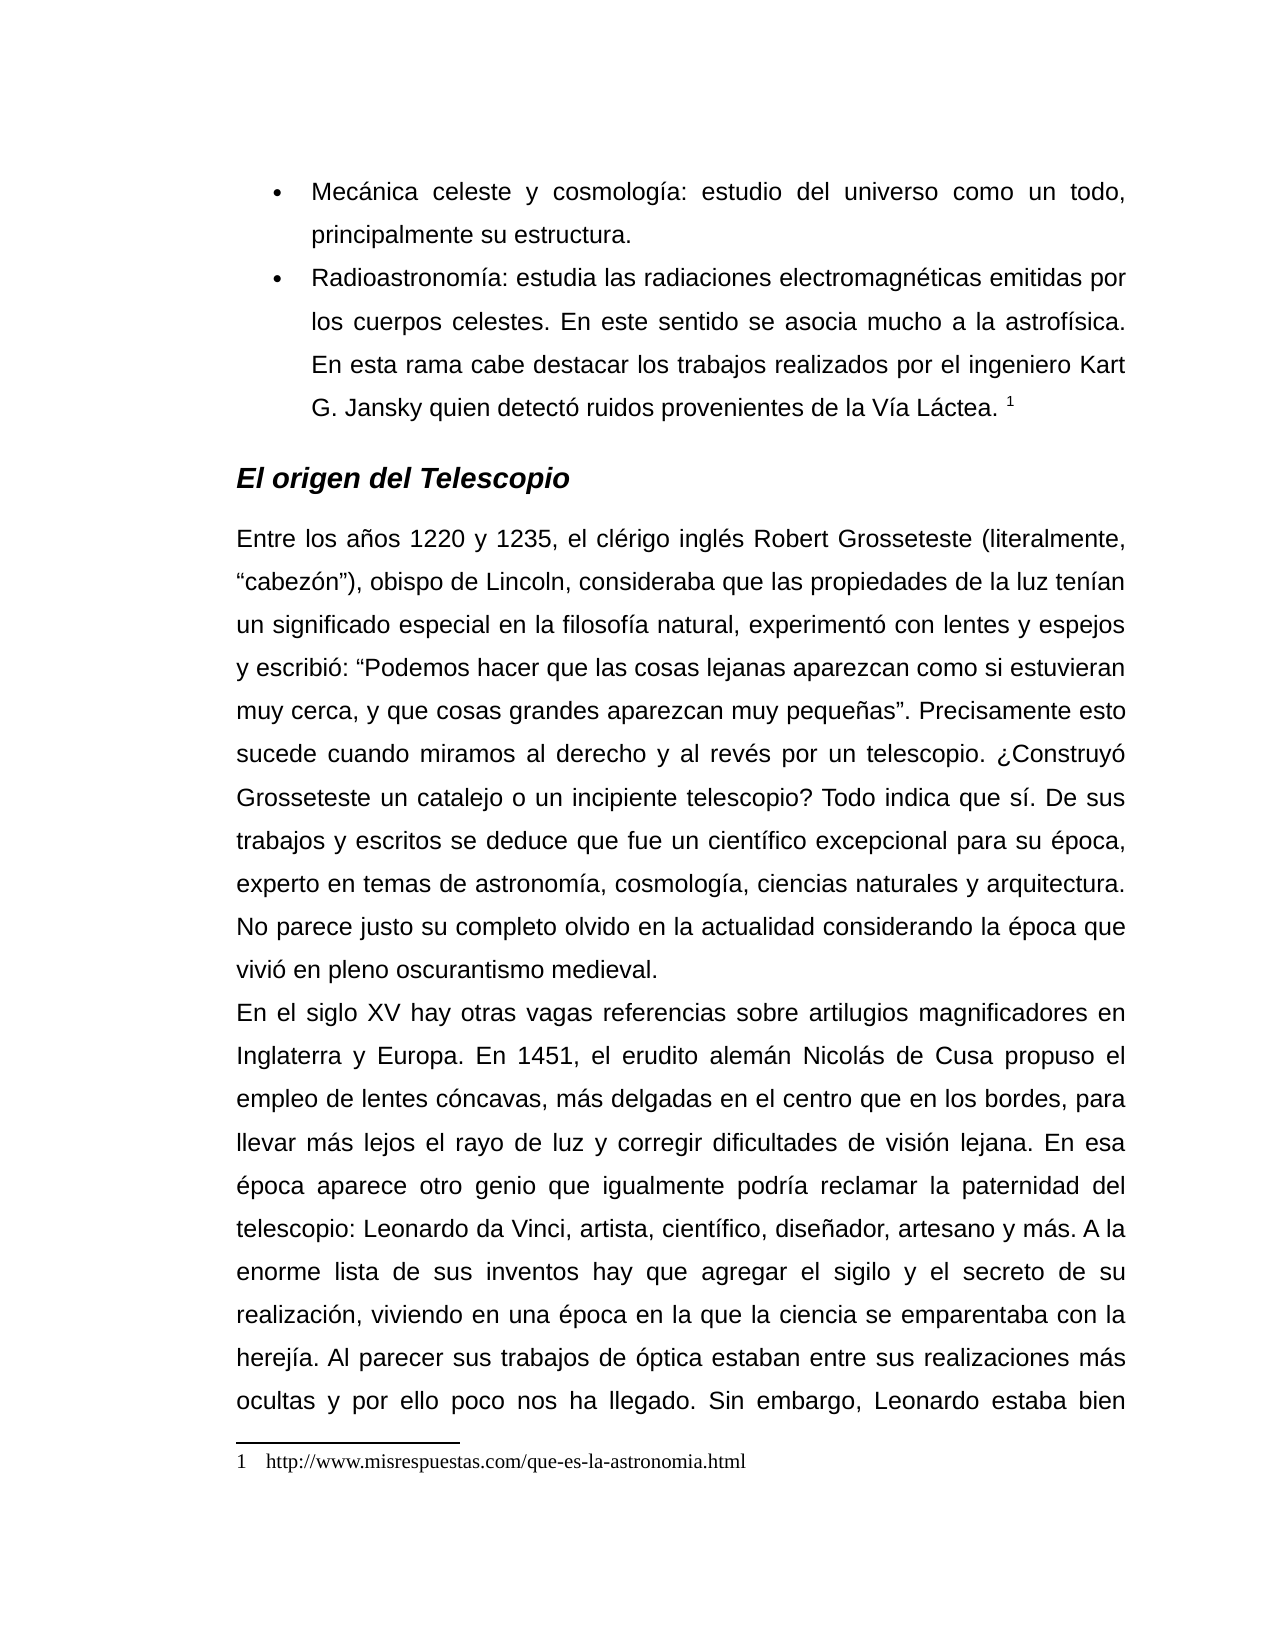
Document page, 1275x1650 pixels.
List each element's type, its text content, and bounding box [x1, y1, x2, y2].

list Mecánica celeste y cosmología: estudio del universo como un todo, principalmente su estructura. [274, 177, 1127, 249]
subtitle El origen del Telescopio [236, 461, 1127, 494]
text En el siglo XV hay otras vagas referencias sobre artilugios magnificadores en Inglaterra y Europa. En 1451, el erudito alemán Nicolás de Cusa propuso el empleo de lentes cóncavas, más delgadas en el centro que en los bordes, para llevar más lejos el rayo de luz y corregir dificultades de visión lejana. En esa época aparece otro genio que igualmente podría reclamar la paternidad del telescopio: Leonardo da Vinci, artista, científico, diseñador, artesano y más. A la enorme lista de sus inventos hay que agregar el sigilo y el secreto de su realización, viviendo en una época en la que la ciencia se emparentaba con la herejía. Al parecer sus trabajos de óptica estaban entre sus realizaciones más ocultas y por ello poco nos ha llegado. Sin embargo, Leonardo estaba bien [236, 998, 1127, 1415]
list http://www.misrespuestas.com/que-es-la-astronomia.html [236, 1449, 1127, 1473]
text Entre los años 1220 y 1235, el clérigo inglés Robert Grosseteste (literalmente, “cabezón”), obispo de Lincoln, consideraba que las propiedades de la luz tenían un significado especial en la filosofía natural, experimentó con lentes y espejos y escribió: “Podemos hacer que las cosas lejanas aparezcan como si estuvieran muy cerca, y que cosas grandes aparezcan muy pequeñas”. Precisamente esto sucede cuando miramos al derecho y al revés por un telescopio. ¿Construyó Grosseteste un catalejo o un incipiente telescopio? Todo indica que sí. De sus trabajos y escritos se deduce que fue un científico excepcional para su época, experto en temas de astronomía, cosmología, ciencias naturales y arquitectura. No parece justo su completo olvido en la actualidad considerando la época que vivió en pleno oscurantismo medieval. [236, 524, 1127, 984]
list Radioastronomía: estudia las radiaciones electromagnéticas emitidas por los cuerpos celestes. En este sentido se asocia mucho a la astrofísica. En esta rama cabe destacar los trabajos realizados por el ingeniero Kart G. Jansky quien detectó ruidos provenientes de la Vía Láctea. [274, 263, 1127, 422]
